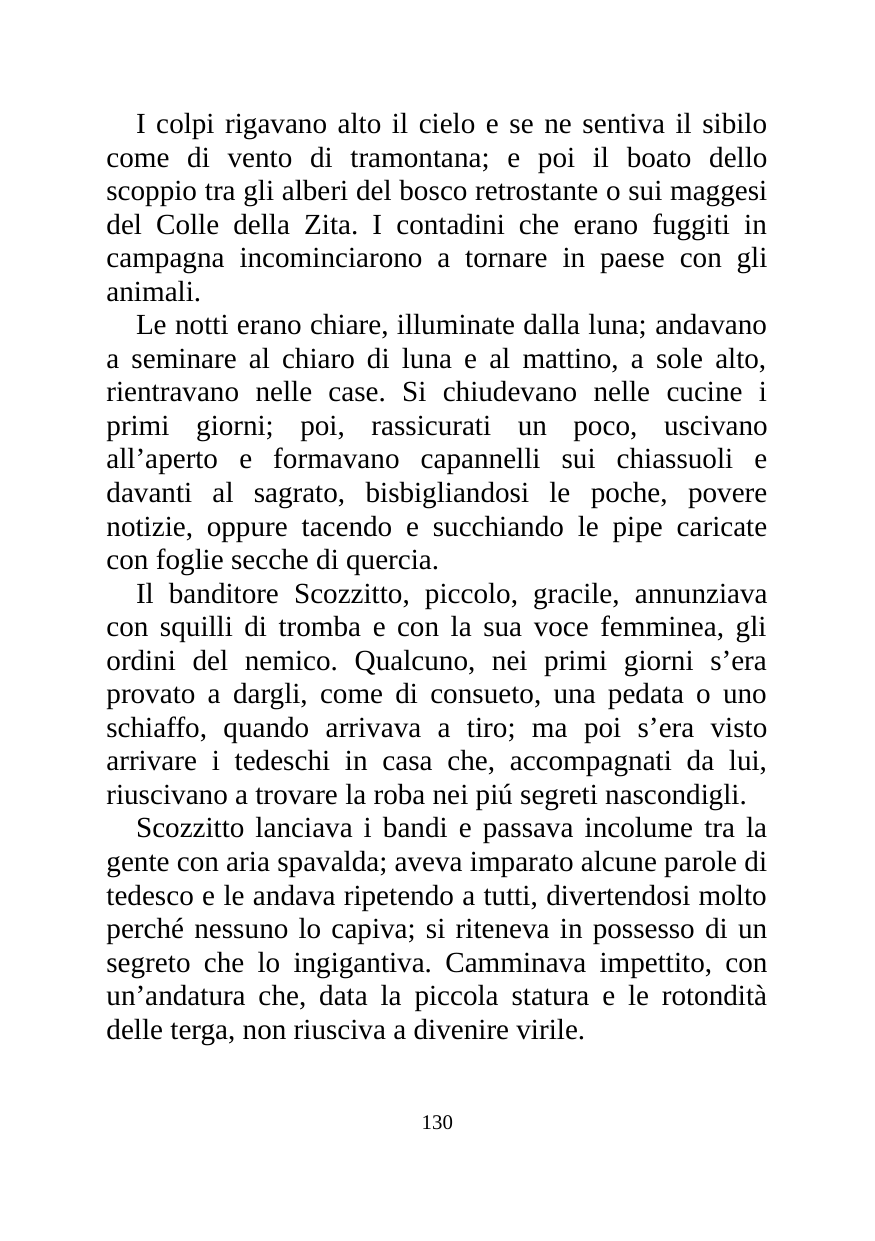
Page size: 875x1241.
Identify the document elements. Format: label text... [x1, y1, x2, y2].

text Le notti erano chiare, illuminate dalla luna; andavano a seminare al chiaro di luna e al mattino, a sole alto, rientravano nelle case. Si chiudevano nelle cucine i primi giorni; poi, rassicurati un poco, uscivano all’aperto e formavano capannelli sui chiassuoli e davanti al sagrato, bisbigliandosi le poche, povere notizie, oppure tacendo e succhiando le pipe caricate con foglie secche di quercia. [106, 307, 768, 576]
text Il banditore Scozzitto, piccolo, gracile, annunziava con squilli di tromba e con la sua voce femminea, gli ordini del nemico. Qualcuno, nei primi giorni s’era provato a dargli, come di consueto, una pedata o uno schiaffo, quando arrivava a tiro; ma poi s’era visto arrivare i tedeschi in casa che, accompagnati da lui, riuscivano a trovare la roba nei piú segreti nascondigli. [106, 576, 768, 811]
text I colpi rigavano alto il cielo e se ne sentiva il sibilo come di vento di tramontana; e poi il boato dello scoppio tra gli alberi del bosco retrostante o sui maggesi del Colle della Zita. I contadini che erano fuggiti in campagna incominciarono a tornare in paese con gli animali. [106, 106, 768, 307]
text Scozzitto lanciava i bandi e passava incolume tra la gente con aria spavalda; aveva imparato alcune parole di tedesco e le andava ripetendo a tutti, divertendosi molto perché nessuno lo capiva; si riteneva in possesso di un segreto che lo ingigantiva. Camminava impettito, con un’andatura che, data la piccola statura e le rotondità delle terga, non riusciva a divenire virile. [106, 811, 768, 1045]
